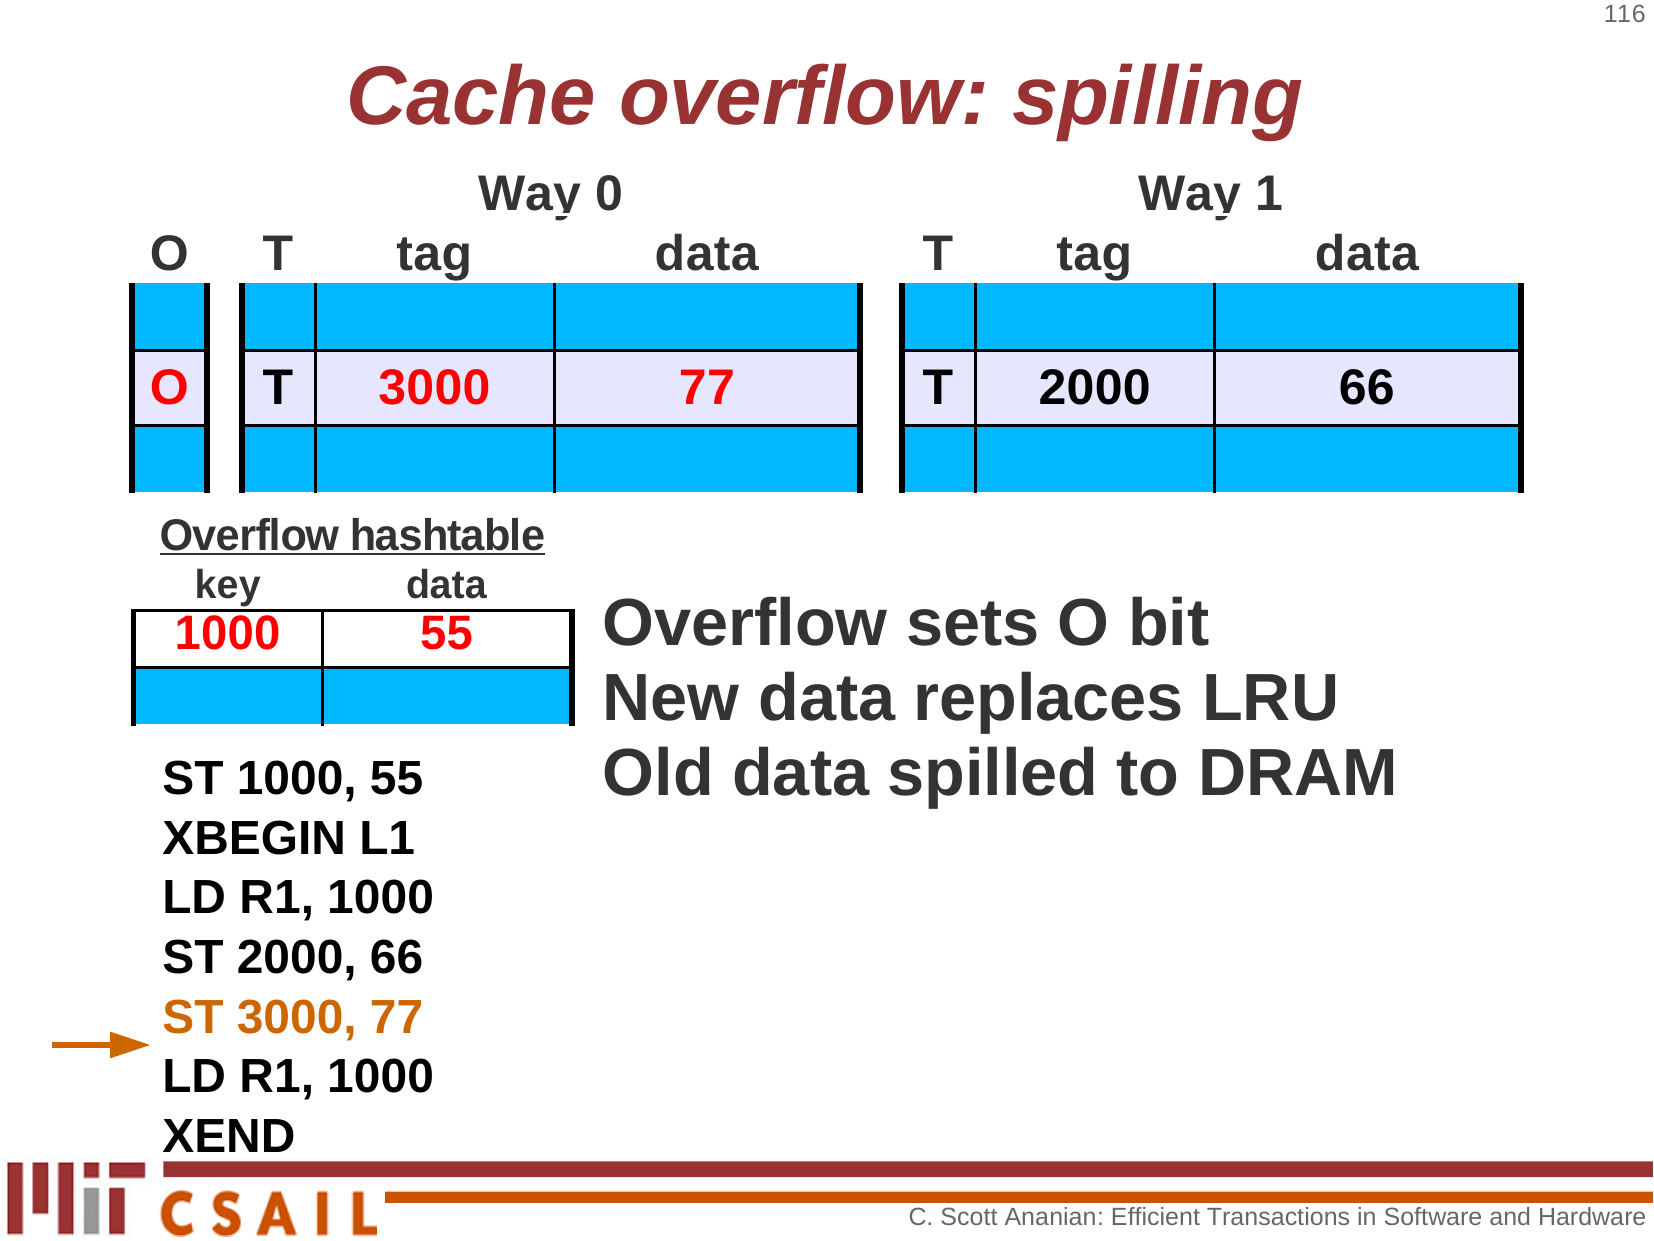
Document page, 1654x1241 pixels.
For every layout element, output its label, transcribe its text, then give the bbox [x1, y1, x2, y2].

text_box ST 1000, 55 XBEGIN L1 LD R1, 1000 ST 2000, 66 ST 3000, 77 LD R1, 1000 XEND [162, 750, 435, 1164]
title Cache overflow: spilling [51, 28, 1600, 163]
picture [0, 1155, 377, 1237]
chart [128, 508, 576, 727]
list Overflow sets O bit New data replaces LRU Old data spilled to DRAM [585, 585, 1561, 1140]
chart [127, 163, 1526, 495]
